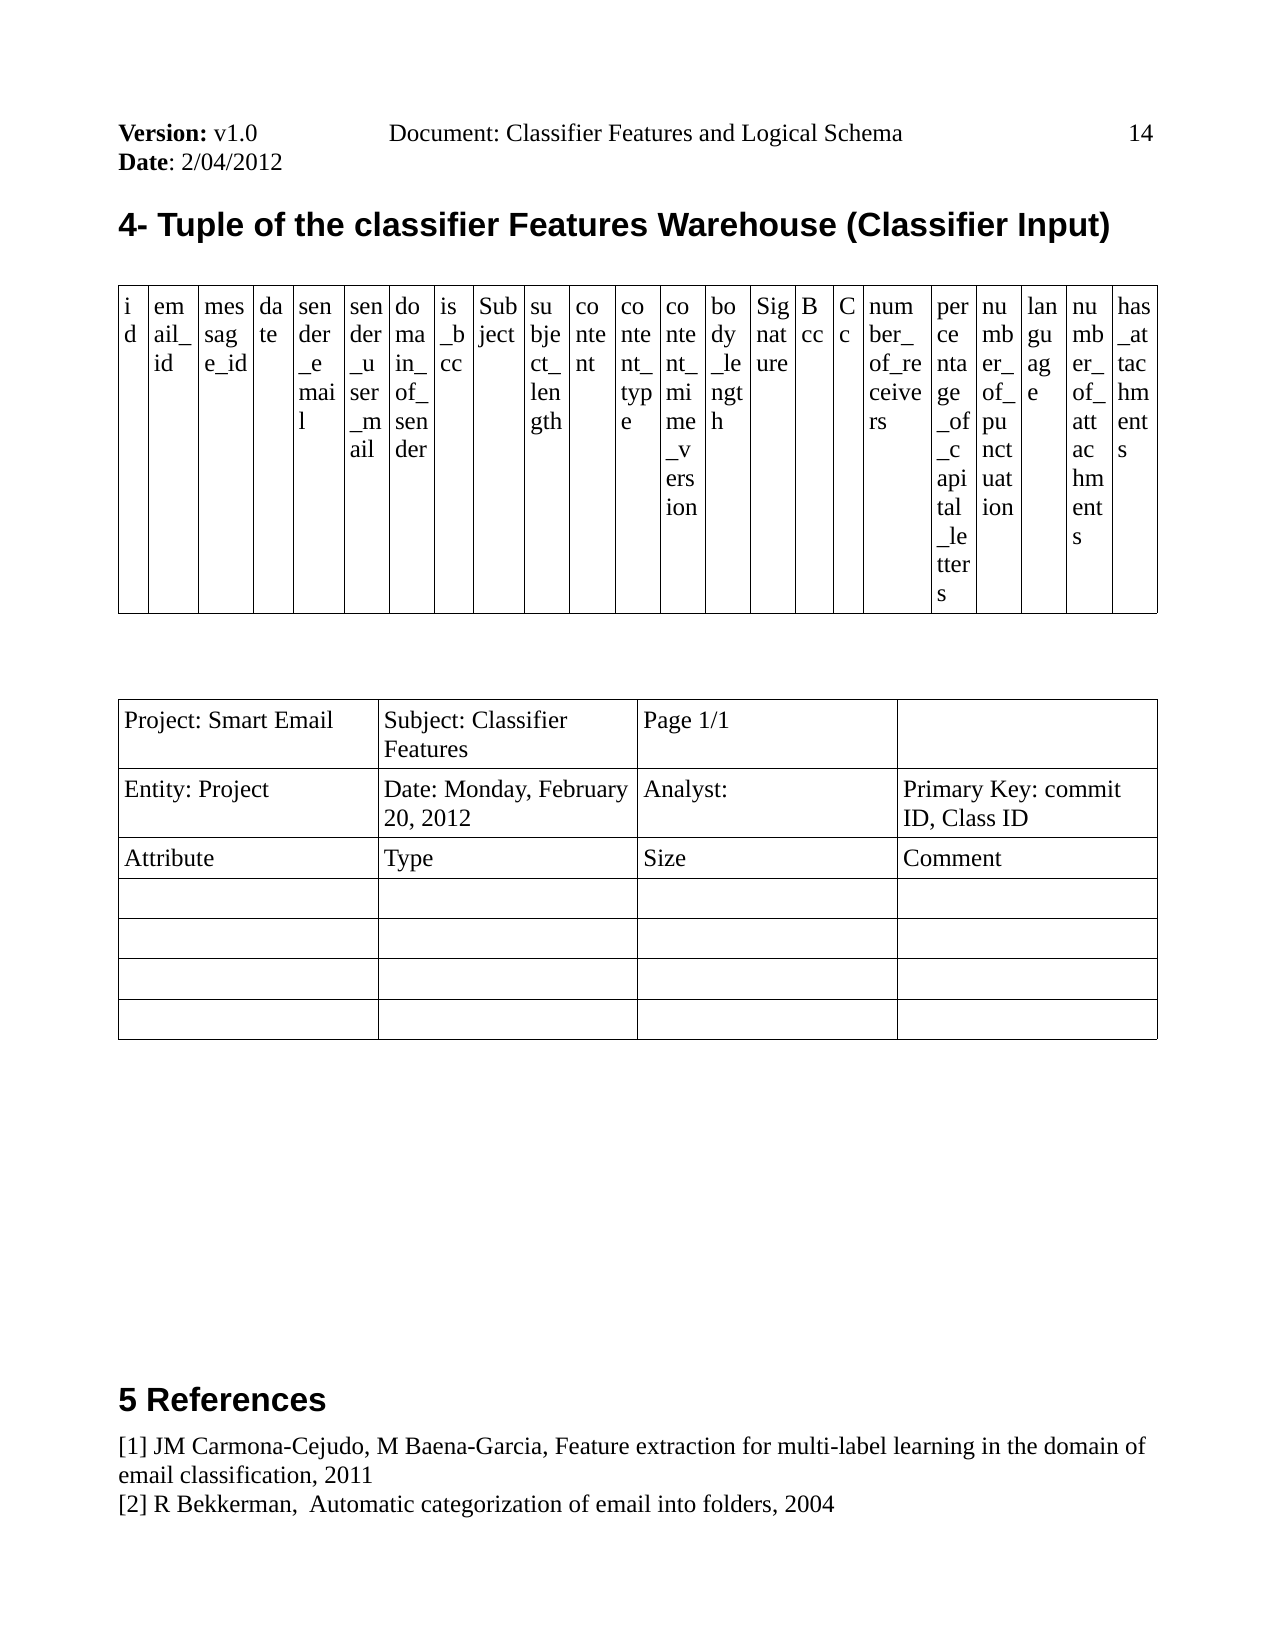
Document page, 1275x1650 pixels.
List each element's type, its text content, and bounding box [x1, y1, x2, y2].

table_header domain_of_sender [390, 286, 434, 613]
table_cell Size [638, 838, 897, 878]
table_cell [379, 879, 637, 918]
table_header [898, 700, 1157, 768]
table_cell Primary Key: commit ID, Class ID [898, 769, 1157, 837]
table_header number_of_attachments [1067, 286, 1112, 613]
table_header body_length [706, 286, 750, 613]
table_header content [570, 286, 615, 613]
table_header is_bcc [435, 286, 473, 613]
table_header id [119, 286, 148, 613]
table_cell [898, 1000, 1157, 1039]
table_cell [898, 879, 1157, 918]
table_header percentage_of_capital_letters [932, 286, 976, 613]
table_cell [119, 879, 378, 918]
table_header Bcc [796, 286, 833, 613]
subtitle 5 References [118, 1380, 1157, 1419]
table_cell Entity: Project [119, 769, 378, 837]
table_header number_of_punctuation [977, 286, 1021, 613]
table_header content_type [616, 286, 660, 613]
table_header sender_user_mail [345, 286, 389, 613]
table_cell [638, 959, 897, 998]
table_header Cc [834, 286, 863, 613]
table_cell Analyst: [638, 769, 897, 837]
table_cell [119, 919, 378, 958]
table_header Subject [474, 286, 524, 613]
table_header has_attachments [1113, 286, 1157, 613]
table_header content_mime_version [661, 286, 705, 613]
table_header subject_length [525, 286, 569, 613]
table_cell [119, 1000, 378, 1039]
table_cell [638, 1000, 897, 1039]
table_cell [379, 919, 637, 958]
table_cell Attribute [119, 838, 378, 878]
table_cell [638, 919, 897, 958]
table_cell [119, 959, 378, 998]
table_header Subject: Classifier Features [379, 700, 637, 768]
text [2] R Bekkerman, Automatic categorization of email into folders, 2004 [118, 1489, 1157, 1518]
table_header Signature [751, 286, 795, 613]
subtitle 4- Tuple of the classifier Features Warehouse (Classifier Input) [118, 205, 1157, 244]
table_cell Date: Monday, February 20, 2012 [379, 769, 637, 837]
table_header sender_email [294, 286, 344, 613]
table_cell Type [379, 838, 637, 878]
table_header number_of_receivers [864, 286, 931, 613]
table_header Project: Smart Email [119, 700, 378, 768]
table_cell [379, 959, 637, 998]
table_header email_id [149, 286, 198, 613]
table_header Page 1/1 [638, 700, 897, 768]
table_cell Comment [898, 838, 1157, 878]
table_cell [898, 919, 1157, 958]
table_cell [898, 959, 1157, 998]
table_header date [254, 286, 293, 613]
table_cell [379, 1000, 637, 1039]
table_header message_id [199, 286, 253, 613]
table_header language [1022, 286, 1066, 613]
text [1] JM Carmona-Cejudo, M Baena-Garcia, Feature extraction for multi-label learning in the domain of email classification, 2011 [118, 1431, 1157, 1489]
table_cell [638, 879, 897, 918]
